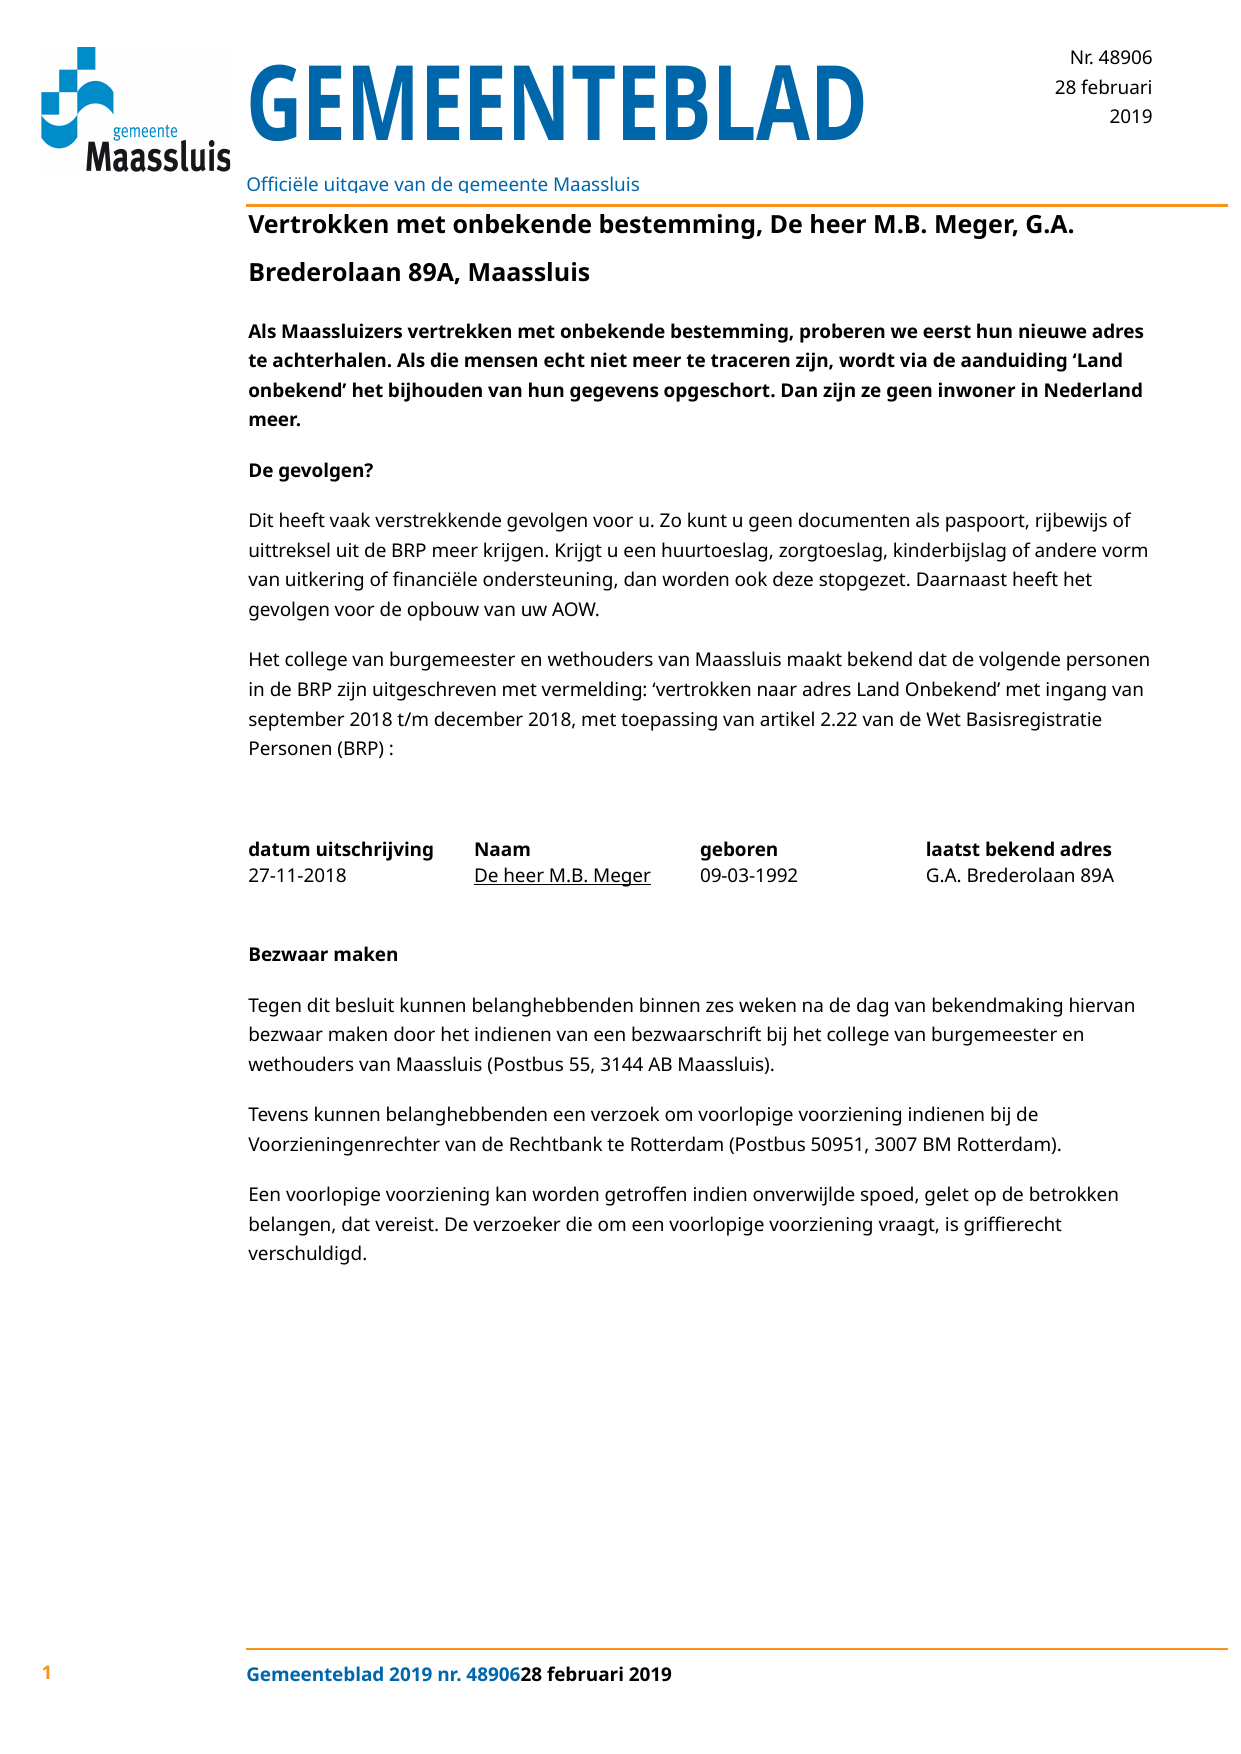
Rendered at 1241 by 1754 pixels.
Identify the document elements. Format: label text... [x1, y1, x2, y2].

table_cell G.A. Brederolaan 89A [926, 862, 1152, 888]
text Tevens kunnen belanghebbenden een verzoek om voorlopige voorziening indienen bij de Voorzieningenrechter van de Rechtbank te Rotterdam (Postbus 50951, 3007 BM Rotterdam). [248, 1101, 1152, 1157]
table_cell 09-03-1992 [700, 862, 926, 888]
text Het college van burgemeester en wethouders van Maassluis maakt bekend dat de volgende personen in de BRP zijn uitgeschreven met vermelding: ‘vertrokken naar adres Land Onbekend’ met ingang van september 2018 t/m december 2018, met toepassing van artikel 2.22 van de Wet Basisregistratie Personen (BRP) : [248, 647, 1152, 761]
picture [41, 47, 231, 172]
table_header geboren [700, 836, 926, 862]
table_header datum uitschrijving [248, 836, 474, 862]
text Tegen dit besluit kunnen belanghebbenden binnen zes weken na de dag van bekendmaking hiervan bezwaar maken door het indienen van een bezwaarschrift bij het college van burgemeester en wethouders van Maassluis (Postbus 55, 3144 AB Maassluis). [248, 992, 1152, 1077]
table_cell 27-11-2018 [248, 862, 474, 888]
table_header laatst bekend adres [926, 836, 1152, 862]
text Vertrokken met onbekende bestemming, De heer M.B. Meger, G.A. Brederolaan 89A, Maassluis [248, 207, 1152, 288]
text Dit heeft vaak verstrekkende gevolgen voor u. Zo kunt u geen documenten als paspoort, rijbewijs of uittreksel uit de BRP meer krijgen. Krijgt u een huurtoeslag, zorgtoeslag, kinderbijslag of andere vorm van uitkering of financiële ondersteuning, dan worden ook deze stopgezet. Daarnaast heeft het gevolgen voor de opbouw van uw AOW. [248, 507, 1152, 622]
picture [41, 47, 77, 92]
text Een voorlopige voorziening kan worden getroffen indien onverwijlde spoed, gelet op de betrokken belangen, dat vereist. De verzoeker die om een voorlopige voorziening vraagt, is griffierecht verschuldigd. [248, 1181, 1152, 1266]
table_header Naam [474, 836, 700, 862]
text De gevolgen? [248, 457, 1152, 483]
table_cell De heer M.B. Meger [474, 862, 700, 888]
text Als Maassluizers vertrekken met onbekende bestemming, proberen we eerst hun nieuwe adres te achterhalen. Als die mensen echt niet meer te traceren zijn, wordt via de aanduiding ‘Land onbekend’ het bijhouden van hun gegevens opgeschort. Dan zijn ze geen inwoner in Nederland meer. [248, 318, 1152, 432]
text Bezwaar maken [248, 941, 1152, 967]
